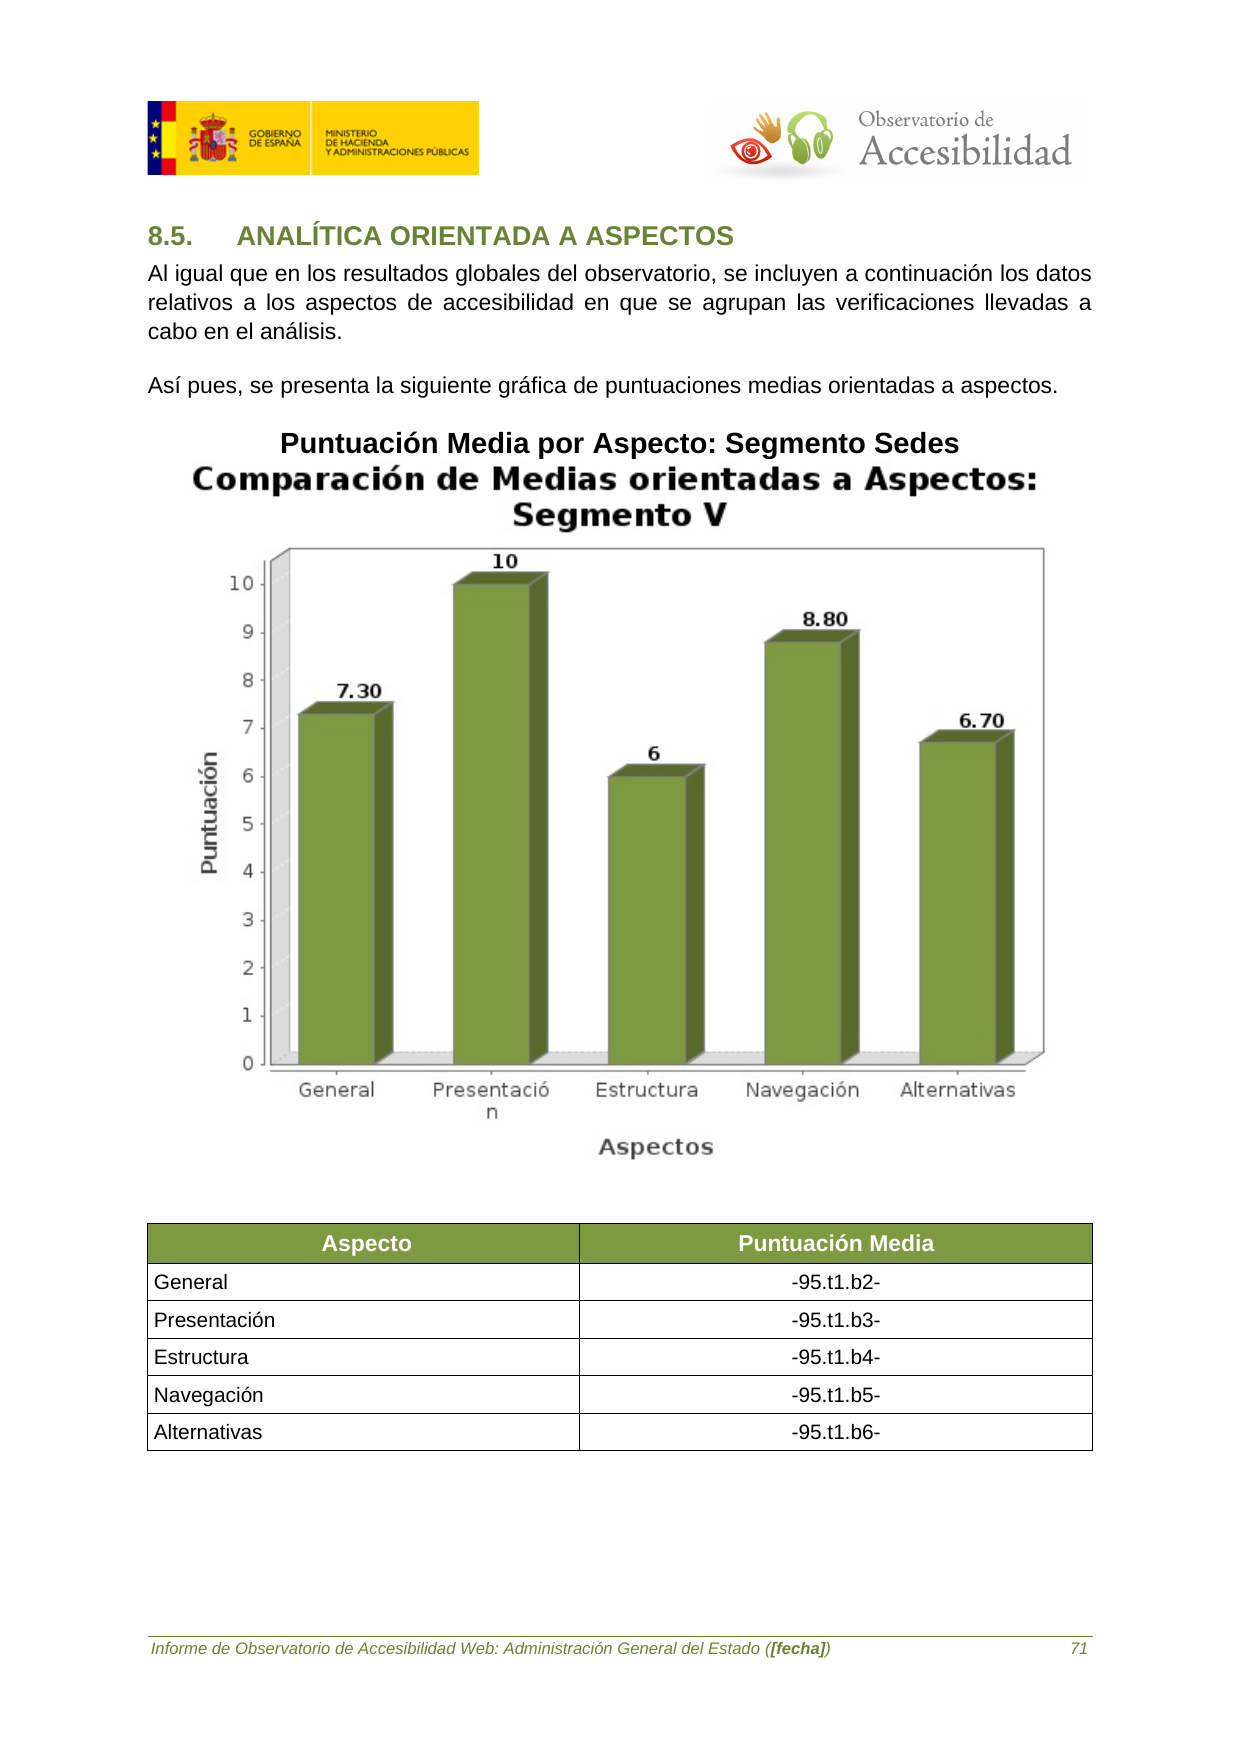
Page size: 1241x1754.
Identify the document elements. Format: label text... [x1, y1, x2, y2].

table_cell -95.t1.b3- [580, 1301, 1092, 1338]
subtitle Analítica orientada a aspectos [148, 220, 1092, 251]
table_cell -95.t1.b2- [580, 1264, 1092, 1300]
table_cell Estructura [148, 1339, 579, 1375]
table_cell Navegación [148, 1376, 579, 1413]
text Puntuación Media por Aspecto: Segmento Sedes [148, 426, 1092, 460]
picture [147, 101, 479, 175]
table_cell -95.t1.b4- [580, 1339, 1092, 1375]
text Así pues, se presenta la siguiente gráfica de puntuaciones medias orientadas a aspectos. [148, 372, 1092, 398]
picture [178, 459, 1062, 1169]
picture [710, 102, 1086, 185]
table_cell -95.t1.b6- [580, 1414, 1092, 1450]
table_cell Presentación [148, 1301, 579, 1338]
text Al igual que en los resultados globales del observatorio, se incluyen a continuación los datos relativos a los aspectos de accesibilidad en que se agrupan las verificaciones llevadas a cabo en el análisis. [148, 260, 1092, 344]
table_cell Alternativas [148, 1414, 579, 1450]
table_cell General [148, 1264, 579, 1300]
table_header Aspecto [148, 1224, 579, 1263]
table_cell -95.t1.b5- [580, 1376, 1092, 1413]
table_header Puntuación Media [580, 1224, 1092, 1263]
